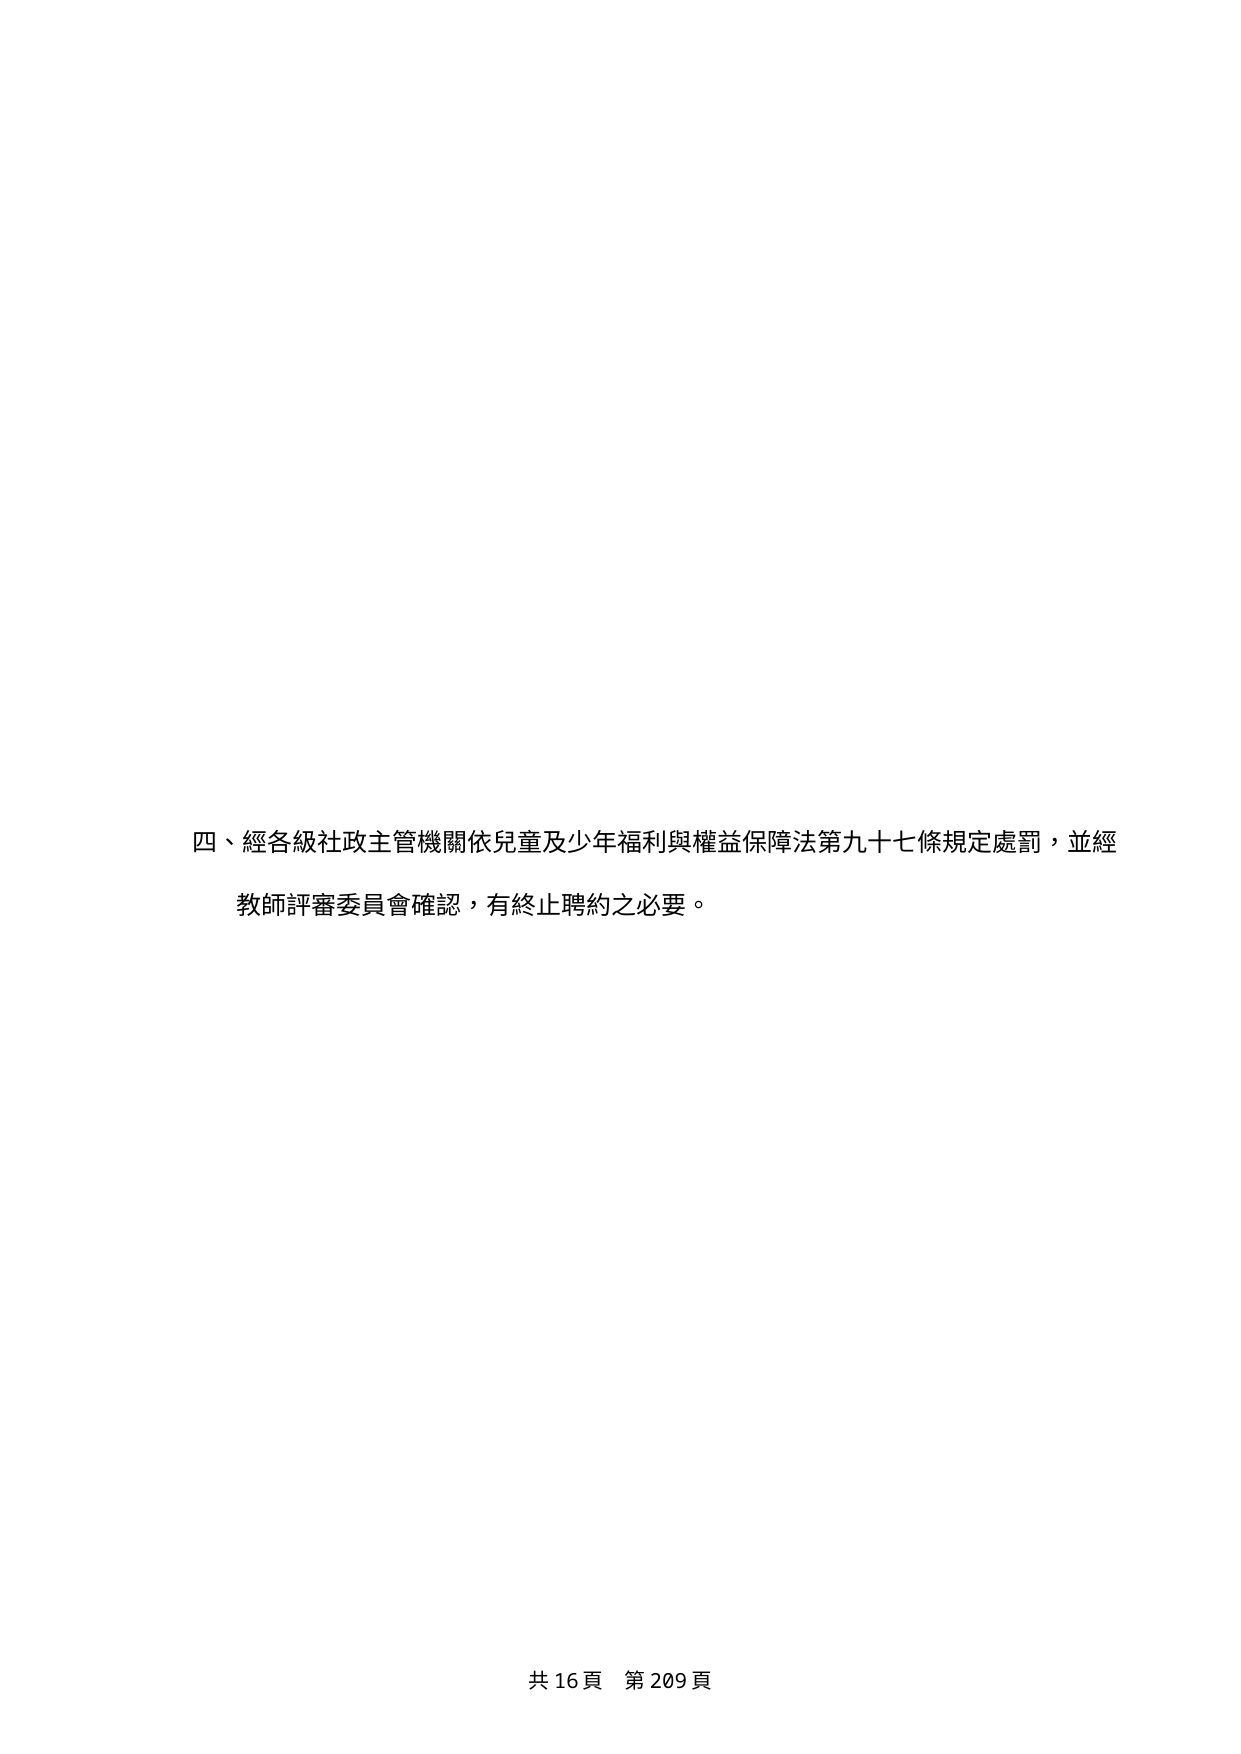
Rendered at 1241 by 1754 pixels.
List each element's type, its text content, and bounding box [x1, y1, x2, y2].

text 四、經各級社政主管機關依兒童及少年福利與權益保障法第九十七條規定處罰，並經教師評審委員會確認，有終止聘約之必要。 [192, 799, 1122, 924]
